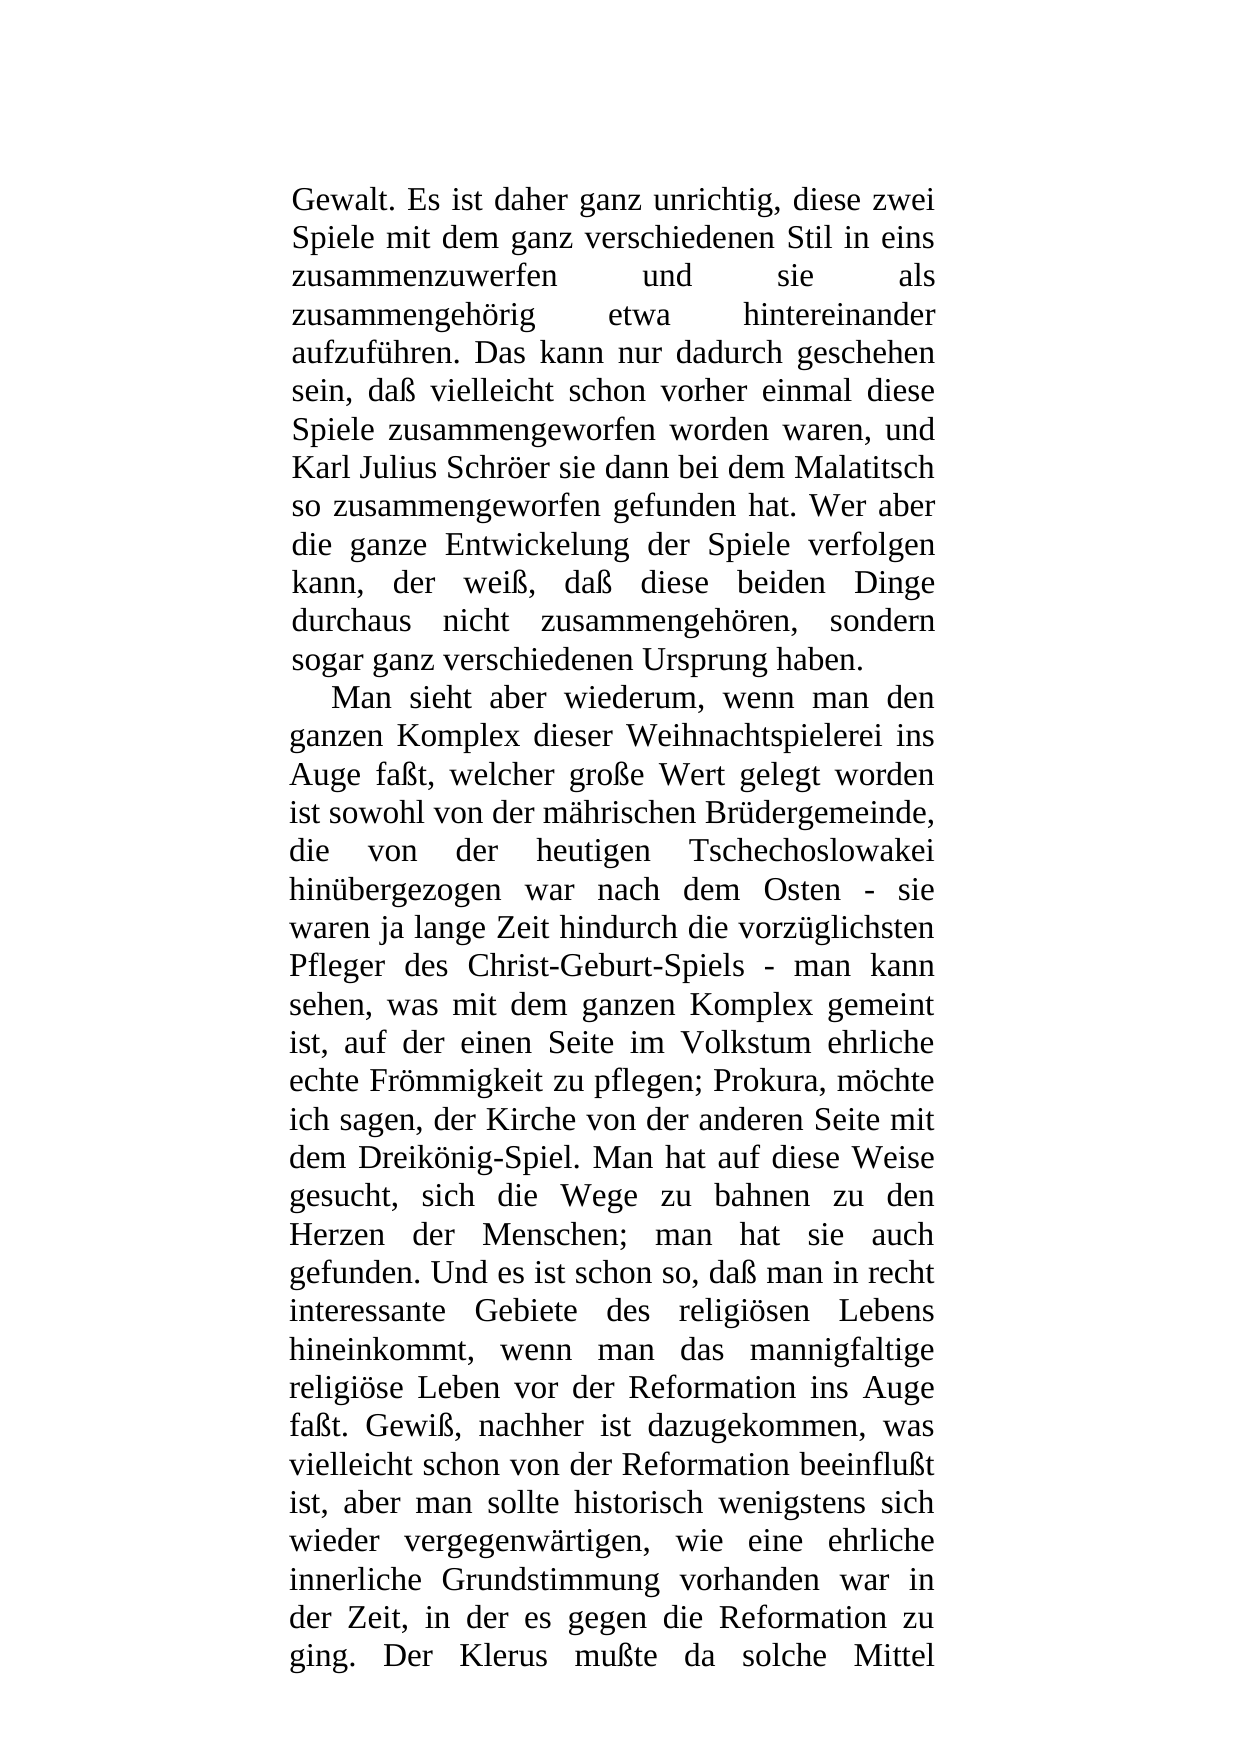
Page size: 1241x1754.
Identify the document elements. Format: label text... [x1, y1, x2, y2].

text Gewalt. Es ist daher ganz unrichtig, diese zwei Spiele mit dem ganz verschiedenen Stil in eins zusammenzuwerfen und sie als zusammengehörig etwa hintereinander aufzuführen. Das kann nur dadurch geschehen sein, daß vielleicht schon vorher einmal diese Spiele zusammengeworfen worden waren, und Karl Julius Schröer sie dann bei dem Malatitsch so zusammengeworfen gefunden hat. Wer aber die ganze Entwickelung der Spiele verfolgen kann, der weiß, daß diese beiden Dinge durchaus nicht zusammengehören, sondern sogar ganz verschiedenen Ursprung haben. [291, 179, 936, 677]
text Man sieht aber wiederum, wenn man den ganzen Komplex dieser Weihnachtspielerei ins Auge faßt, welcher große Wert gelegt worden ist sowohl von der mährischen Brüdergemeinde, die von der heutigen Tschechoslowakei hinübergezogen war nach dem Osten - sie waren ja lange Zeit hindurch die vorzüglichsten Pfleger des Christ-Geburt-Spiels - man kann sehen, was mit dem ganzen Komplex gemeint ist, auf der einen Seite im Volkstum ehrliche echte Frömmigkeit zu pflegen; Prokura, möchte ich sagen, der Kirche von der anderen Seite mit dem Dreikönig-Spiel. Man hat auf diese Weise gesucht, sich die Wege zu bahnen zu den Herzen der Menschen; man hat sie auch gefunden. Und es ist schon so, daß man in recht interessante Gebiete des religiösen Lebens hineinkommt, wenn man das mannigfaltige religiöse Leben vor der Reformation ins Auge faßt. Gewiß, nachher ist dazugekommen, was vielleicht schon von der Reformation beeinflußt ist, aber man sollte historisch wenigstens sich wieder vergegenwärtigen, wie eine ehrliche innerliche Grundstimmung vorhanden war in der Zeit, in der es gegen die Reformation zu ging. Der Klerus mußte da solche Mittel [289, 677, 935, 1674]
